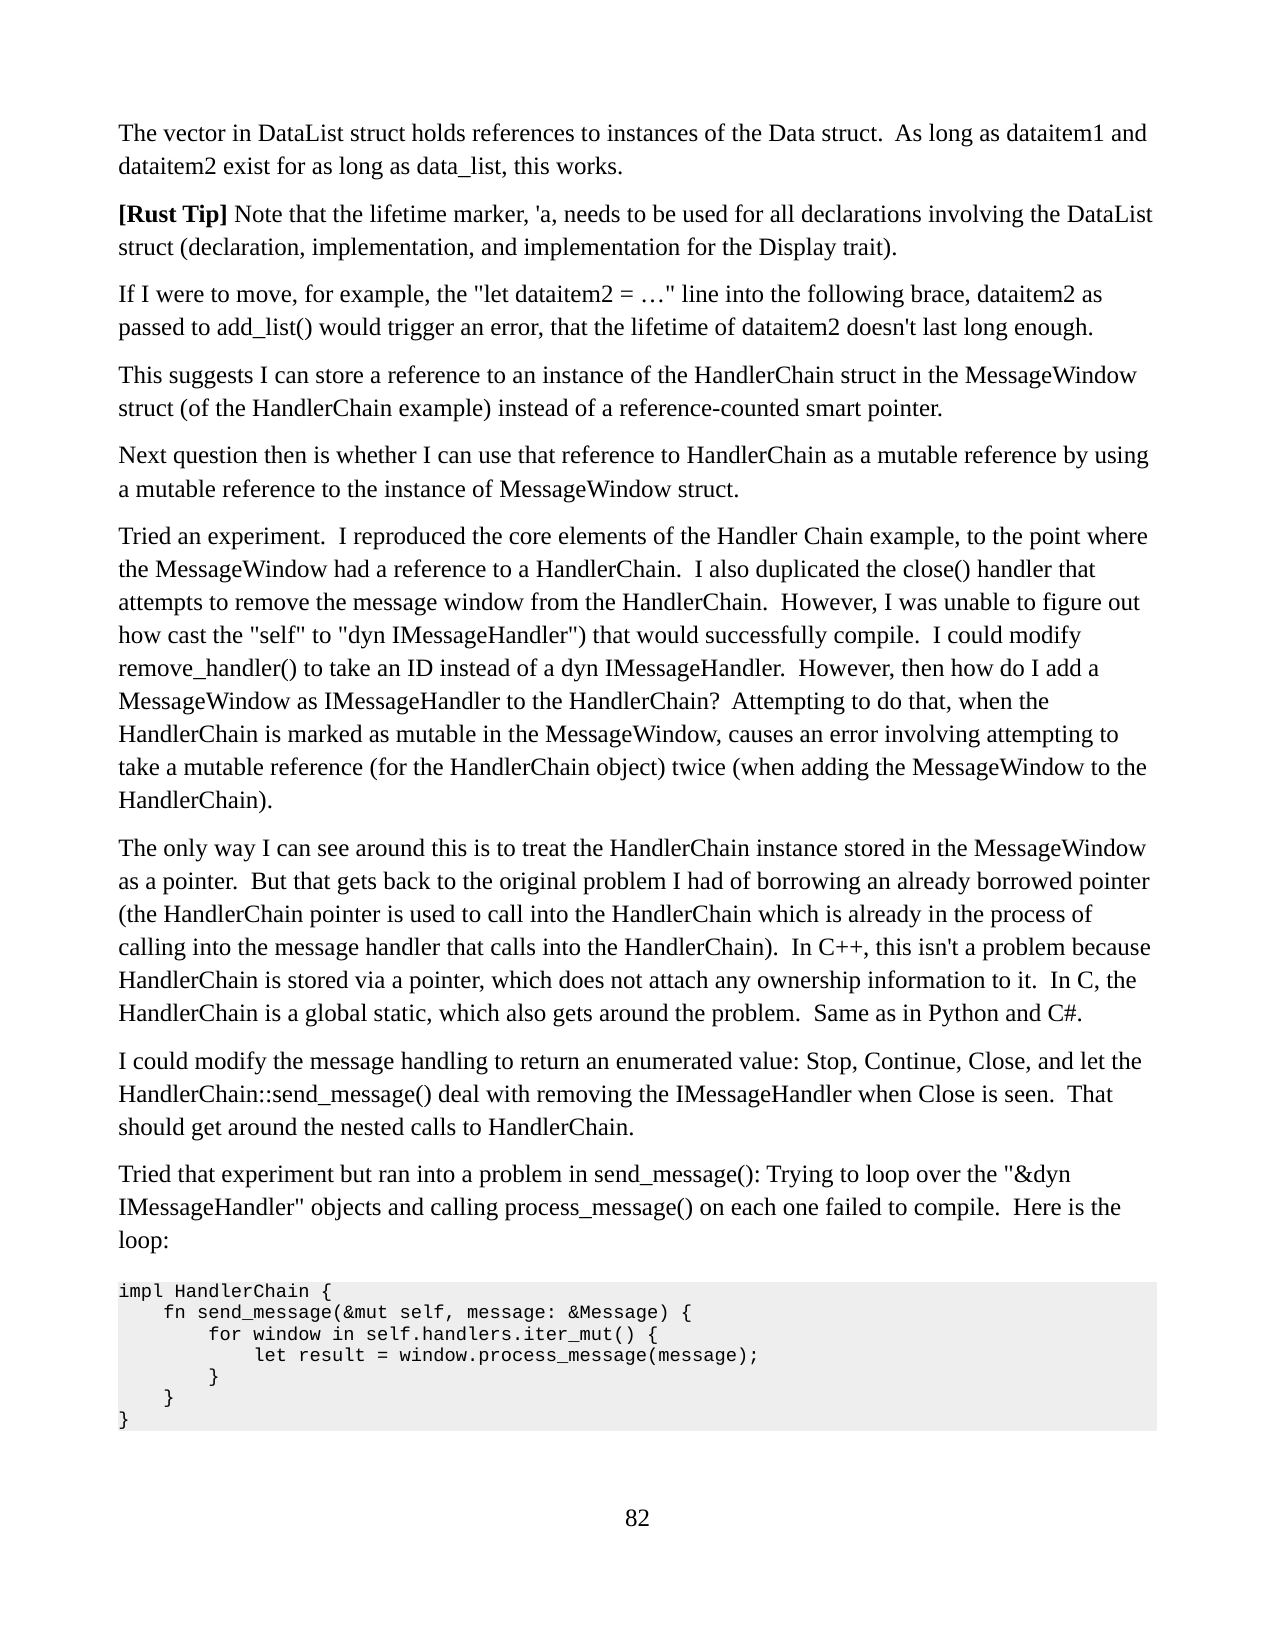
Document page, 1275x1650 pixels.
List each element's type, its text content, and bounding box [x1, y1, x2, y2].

text Next question then is whether I can use that reference to HandlerChain as a mutable reference by using a mutable reference to the instance of MessageWindow struct. [118, 441, 1157, 502]
text } [118, 1388, 1157, 1409]
text The vector in DataList struct holds references to instances of the Data struct. As long as dataitem1 and dataitem2 exist for as long as data_list, this works. [118, 118, 1157, 180]
text let result = window.process_message(message); [118, 1346, 1157, 1367]
text The only way I can see around this is to treat the HandlerChain instance stored in the MessageWindow as a pointer. But that gets back to the original problem I had of borrowing an already borrowed pointer (the HandlerChain pointer is used to call into the HandlerChain which is already in the process of calling into the message handler that calls into the HandlerChain). In C++, this isn't a problem because HandlerChain is stored via a pointer, which does not attach any ownership information to it. In C, the HandlerChain is a global static, which also gets around the problem. Same as in Python and C#. [118, 833, 1157, 1027]
text I could modify the message handling to return an enumerated value: Stop, Continue, Close, and let the HandlerChain::send_message() deal with removing the IMessageHandler when Close is seen. That should get around the nested calls to HandlerChain. [118, 1046, 1157, 1141]
text This suggests I can store a reference to an instance of the HandlerChain struct in the MessageWindow struct (of the HandlerChain example) instead of a reference-counted smart pointer. [118, 360, 1157, 422]
text for window in self.handlers.iter_mut() { [118, 1324, 1157, 1346]
text Tried an experiment. I reproduced the core elements of the Handler Chain example, to the point where the MessageWindow had a reference to a HandlerChain. I also duplicated the close() handler that attempts to remove the message window from the HandlerChain. However, I was unable to figure out how cast the "self" to "dyn IMessageHandler") that would successfully compile. I could modify remove_handler() to take an ID instead of a dyn IMessageHandler. However, then how do I add a MessageWindow as IMessageHandler to the HandlerChain? Attempting to do that, when the HandlerChain is marked as mutable in the MessageWindow, causes an error involving attempting to take a mutable reference (for the HandlerChain object) twice (when adding the MessageWindow to the HandlerChain). [118, 521, 1157, 814]
text [Rust Tip] Note that the lifetime marker, 'a, needs to be used for all declarations involving the DataList struct (declaration, implementation, and implementation for the Display trait). [118, 199, 1157, 261]
text Tried that experiment but ran into a problem in send_message(): Trying to loop over the "&dyn IMessageHandler" objects and calling process_message() on each one failed to compile. Here is the loop: [118, 1159, 1157, 1254]
text fn send_message(&mut self, message: &Message) { [118, 1303, 1157, 1324]
text impl HandlerChain { [118, 1282, 1157, 1303]
text } [118, 1367, 1157, 1388]
text If I were to move, for example, the "let dataitem2 = …" line into the following brace, dataitem2 as passed to add_list() would trigger an error, that the lifetime of dataitem2 doesn't last long enough. [118, 279, 1157, 341]
text } [118, 1409, 1157, 1431]
